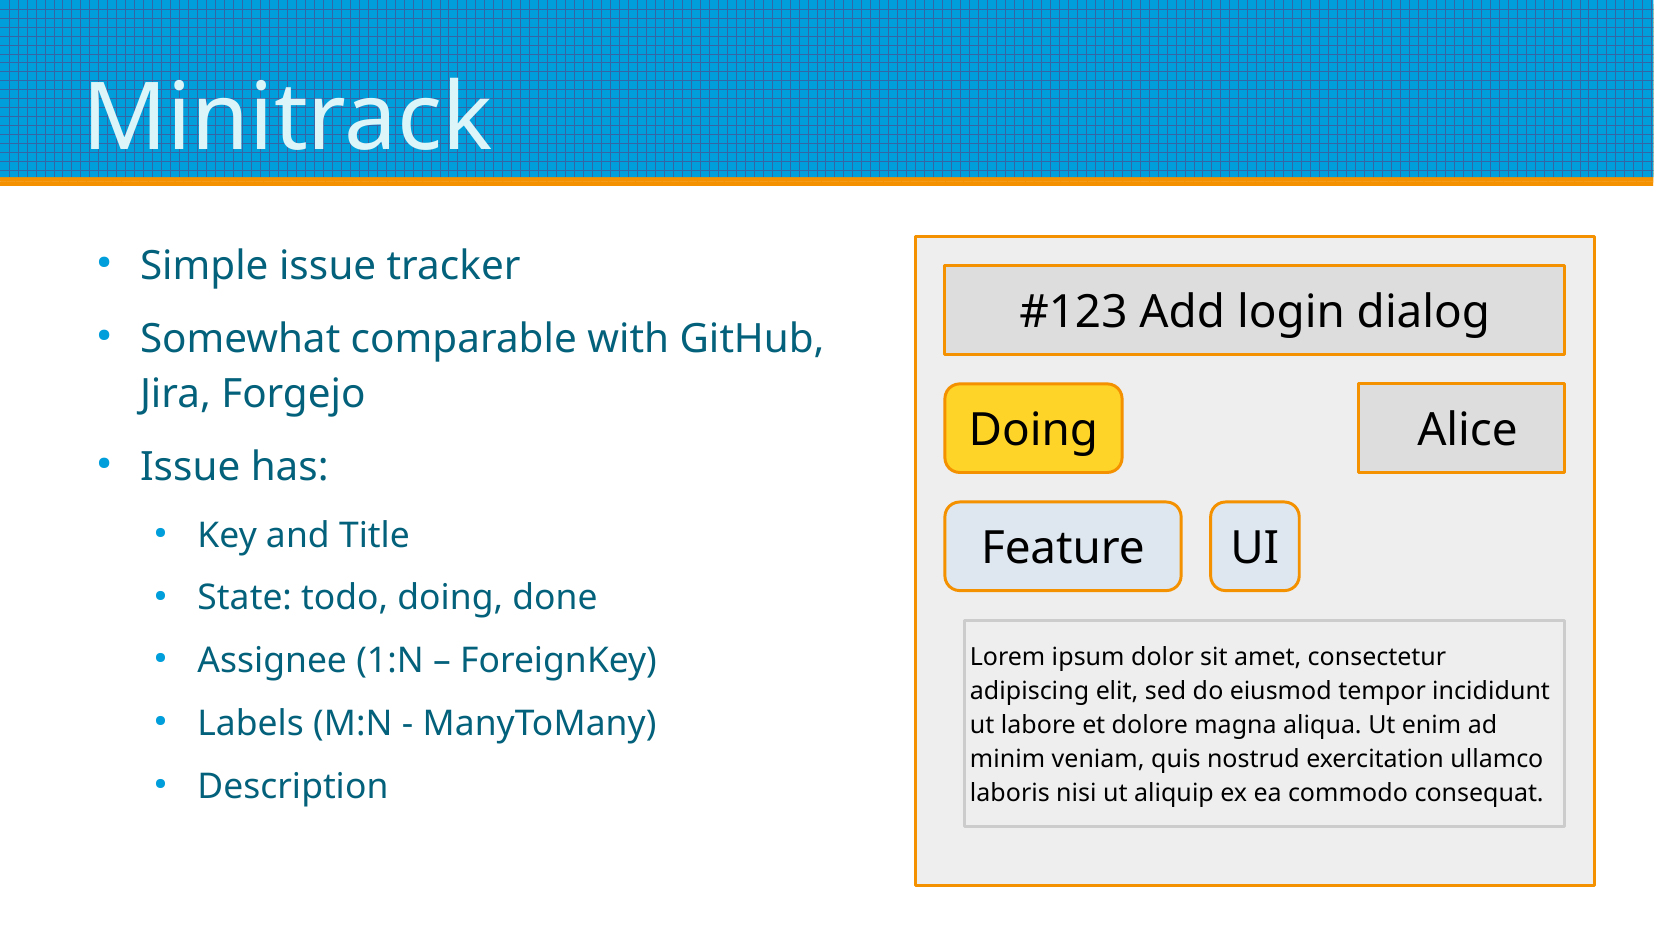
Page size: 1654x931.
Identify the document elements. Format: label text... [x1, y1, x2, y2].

text_box #123 Add login dialog [944, 265, 1565, 355]
text_box 👩‍🦳 Alice [1358, 383, 1565, 473]
text_box Feature [944, 501, 1182, 591]
list Simple issue tracker Somewhat comparable with GitHub, Jira, Forgejo Issue has: Key and Title State: todo, doing, done Assignee (1:N – ForeignKey) Labels (M:N - ManyToMany) Description [82, 236, 886, 813]
text_box UI [1210, 501, 1300, 591]
text_box [915, 236, 1595, 886]
title Minitrack [82, 14, 1571, 178]
text_box Lorem ipsum dolor sit amet, consectetur adipiscing elit, sed do eiusmod tempor incididunt ut labore et dolore magna aliqua. Ut enim ad minim veniam, quis nostrud exercitation ullamco laboris nisi ut aliquip ex ea commodo consequat. [964, 620, 1565, 827]
text_box Doing [944, 383, 1123, 473]
